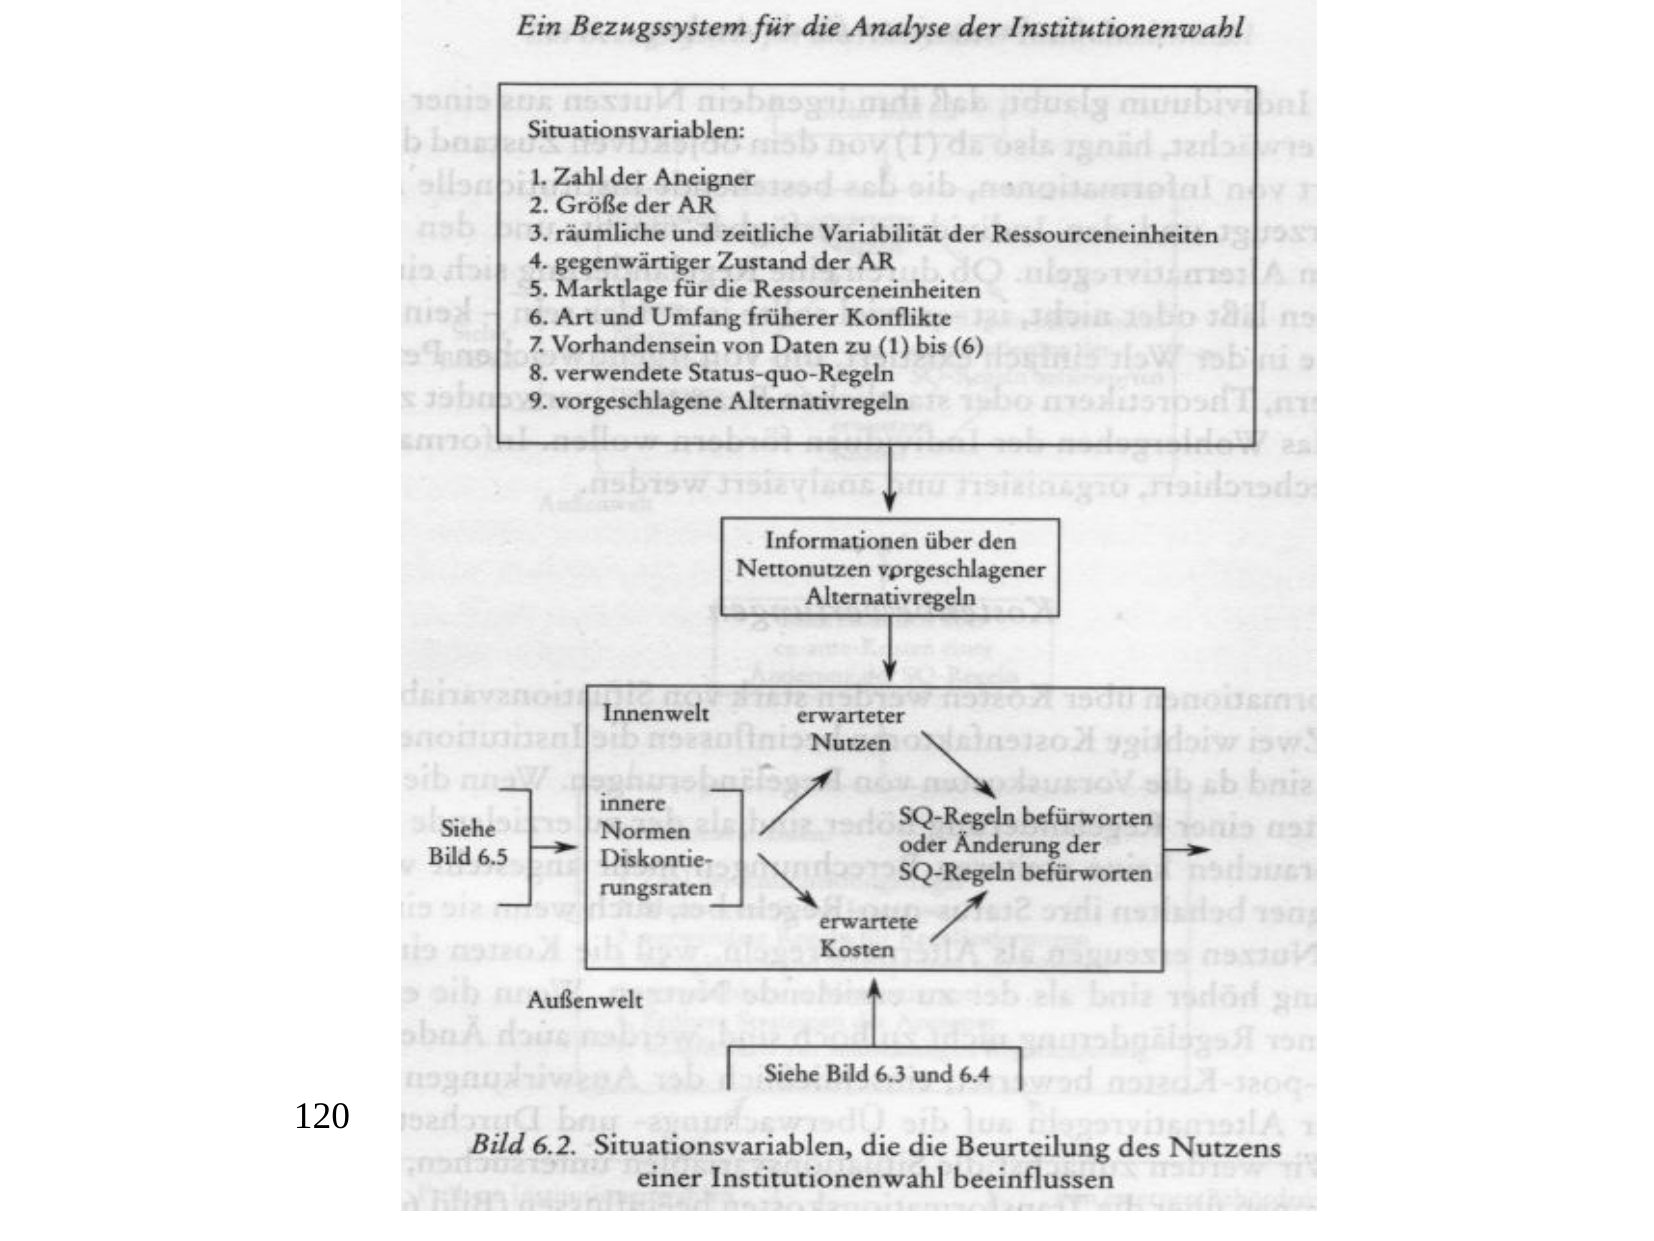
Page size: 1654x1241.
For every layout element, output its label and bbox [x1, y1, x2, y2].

text_box [165, 1087, 479, 1158]
picture [401, 0, 1317, 1211]
